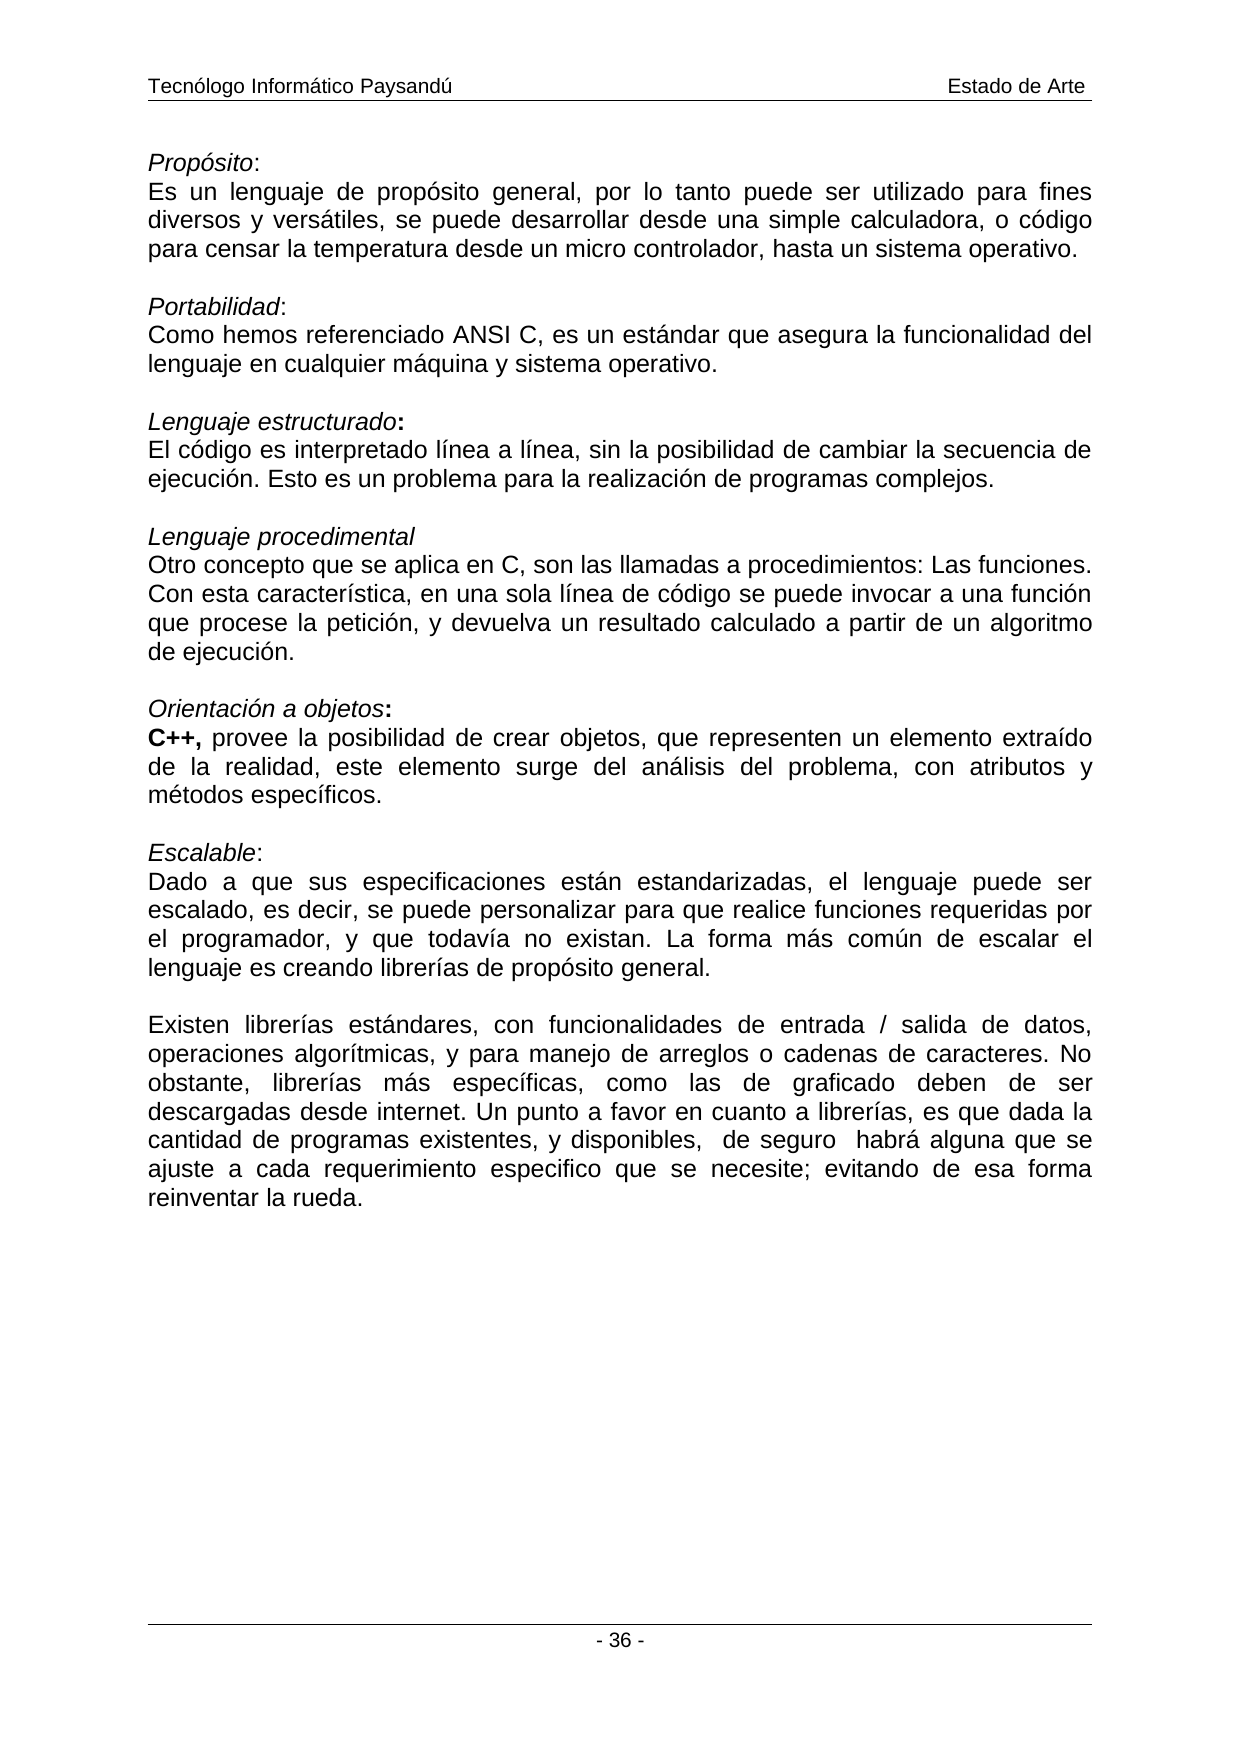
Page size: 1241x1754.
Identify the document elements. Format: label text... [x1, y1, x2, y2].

text Lenguaje estructurado: [148, 406, 1092, 435]
text Escalable: [148, 838, 1092, 866]
text Propósito: [148, 148, 1092, 176]
text Orientación a objetos: [148, 694, 1092, 723]
text Dado a que sus especificaciones están estandarizadas, el lenguaje puede ser escalado, es decir, se puede personalizar para que realice funciones requeridas por el programador, y que todavía no existan. La forma más común de escalar el lenguaje es creando librerías de propósito general. [148, 866, 1092, 981]
text Como hemos referenciado ANSI C, es un estándar que asegura la funcionalidad del lenguaje en cualquier máquina y sistema operativo. [148, 320, 1092, 378]
text El código es interpretado línea a línea, sin la posibilidad de cambiar la secuencia de ejecución. Esto es un problema para la realización de programas complejos. [148, 435, 1092, 493]
text Existen librerías estándares, con funcionalidades de entrada / salida de datos, operaciones algorítmicas, y para manejo de arreglos o cadenas de caracteres. No obstante, librerías más específicas, como las de graficado deben de ser descargadas desde internet. Un punto a favor en cuanto a librerías, es que dada la cantidad de programas existentes, y disponibles, de seguro habrá alguna que se ajuste a cada requerimiento especifico que se necesite; evitando de esa forma reinventar la rueda. [148, 1010, 1092, 1211]
text Otro concepto que se aplica en C, son las llamadas a procedimientos: Las funciones. Con esta característica, en una sola línea de código se puede invocar a una función que procese la petición, y devuelva un resultado calculado a partir de un algoritmo de ejecución. [148, 550, 1092, 665]
text C++, provee la posibilidad de crear objetos, que representen un elemento extraído de la realidad, este elemento surge del análisis del problema, con atributos y métodos específicos. [148, 723, 1092, 809]
text Es un lenguaje de propósito general, por lo tanto puede ser utilizado para fines diversos y versátiles, se puede desarrollar desde una simple calculadora, o código para censar la temperatura desde un micro controlador, hasta un sistema operativo. [148, 176, 1092, 263]
text Portabilidad: [148, 291, 1092, 320]
text Lenguaje procedimental [148, 521, 1092, 550]
